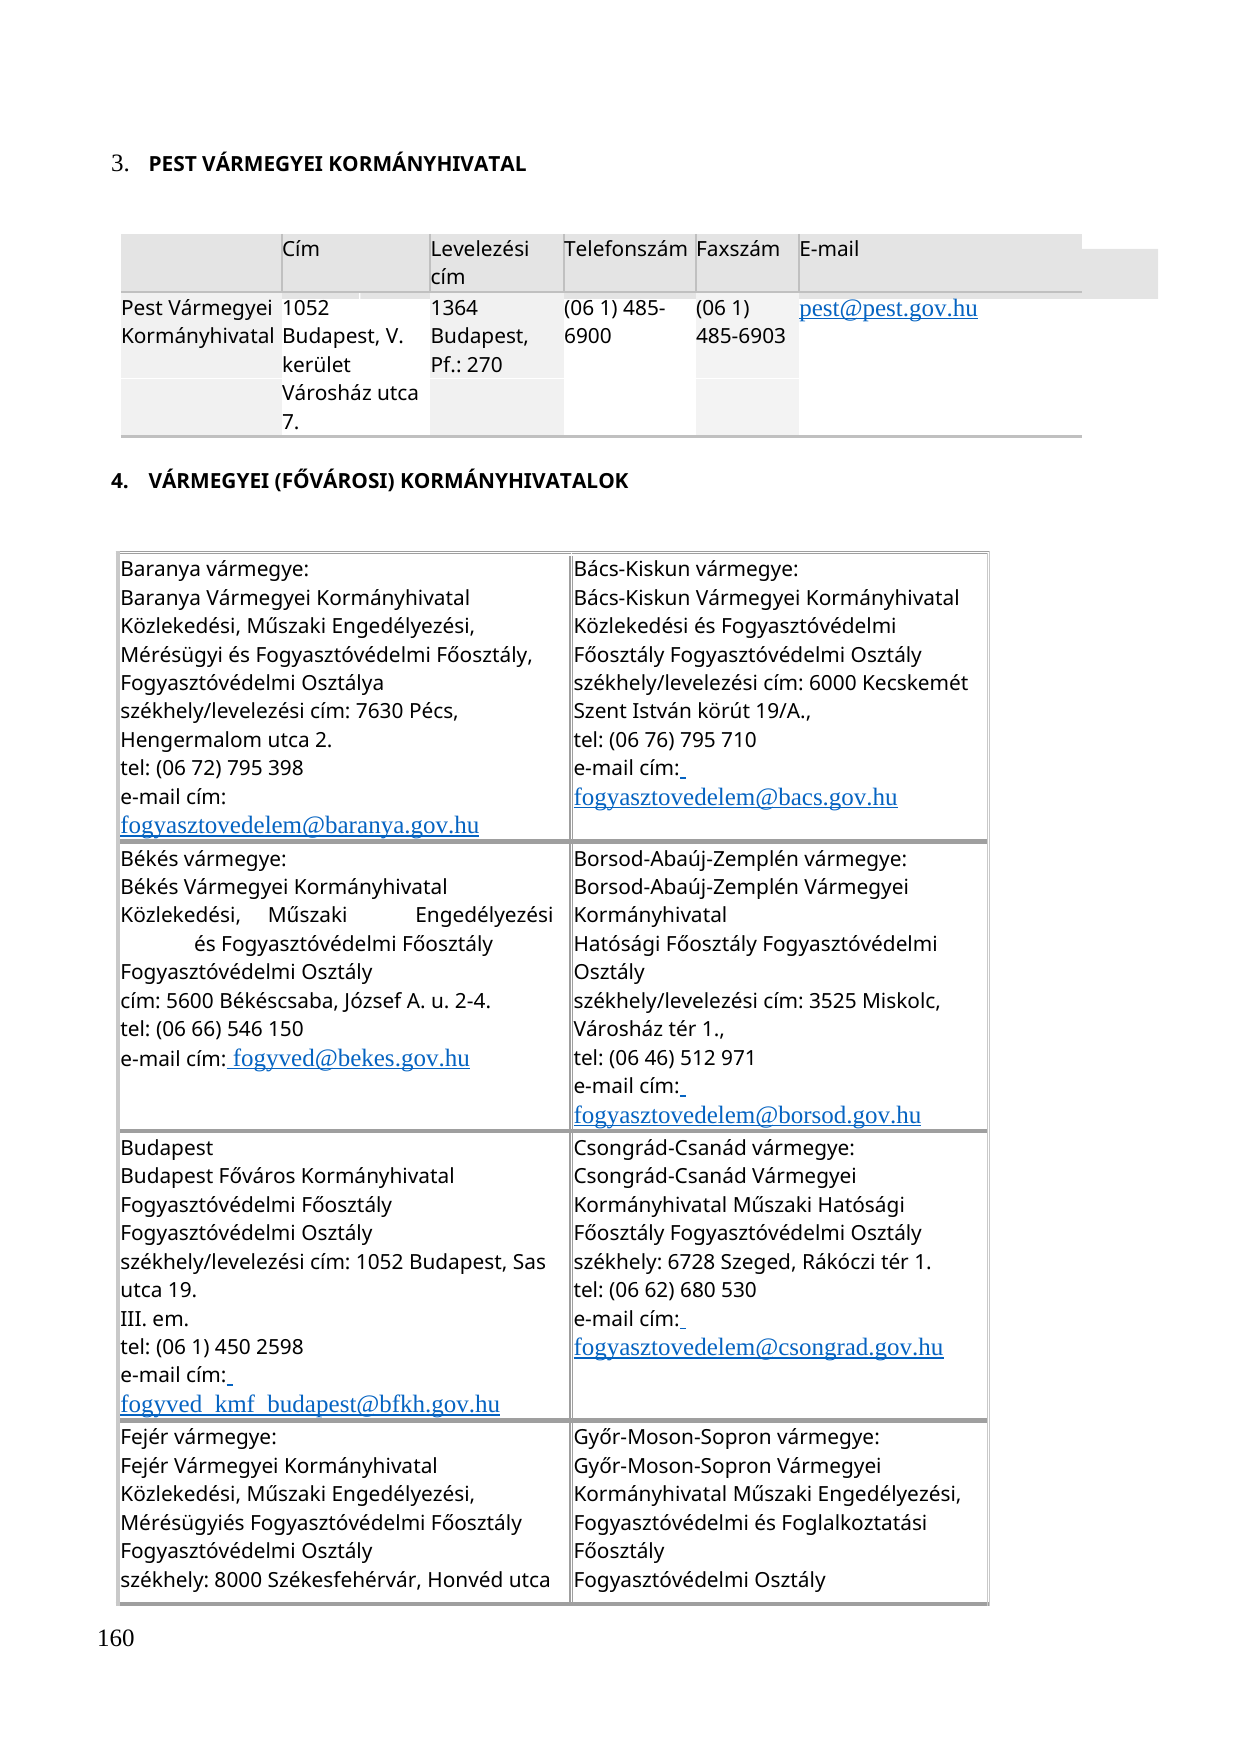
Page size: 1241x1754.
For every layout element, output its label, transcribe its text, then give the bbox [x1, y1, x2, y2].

table_cell [696, 350, 799, 378]
table_cell Pf.: 270 [430, 350, 564, 378]
table_cell 1364 [430, 293, 564, 322]
table_cell 485-6903 [696, 322, 799, 350]
table_cell kerület [282, 350, 430, 378]
table_cell Csongrád-Csanád vármegye: Csongrád-Csanád Vármegyei Kormányhivatal Műszaki Hatósági Főosztály Fogyasztóvédelmi Osztály székhely: 6728 Szeged, Rákóczi tér 1. tel: (06 62) 680 530 e-mail cím: fogyasztovedelem@csongrad.gov.hu [573, 1133, 987, 1418]
table_cell [799, 322, 1082, 350]
table_cell Pest Vármegyei [121, 293, 282, 322]
table_cell [430, 407, 564, 435]
table_cell 1052 [282, 293, 430, 322]
table_cell Budapest, V. [282, 322, 430, 350]
table_cell [799, 350, 1082, 378]
table_cell [696, 407, 799, 435]
list PEST VÁRMEGYEI KORMÁNYHIVATAL [111, 148, 1130, 177]
table_cell pest@pest.gov.hu [799, 293, 1082, 322]
table_cell Budapest, [430, 322, 564, 350]
list VÁRMEGYEI (FŐVÁROSI) KORMÁNYHIVATALOK [111, 466, 1130, 494]
table_cell [564, 407, 696, 435]
table_cell [121, 407, 282, 435]
table_cell Budapest Budapest Főváros Kormányhivatal Fogyasztóvédelmi Főosztály Fogyasztóvédelmi Osztály székhely/levelezési cím: 1052 Budapest, Sas utca 19. III. em. tel: (06 1) 450 2598 e-mail cím: fogyved_kmf_budapest@bfkh.gov.hu [120, 1133, 569, 1418]
table_cell (06 1) 485- [564, 293, 696, 322]
table_header E-mail [800, 234, 1082, 291]
table_cell [564, 379, 696, 407]
table_cell Győr-Moson-Sopron vármegye: Győr-Moson-Sopron Vármegyei Kormányhivatal Műszaki Engedélyezési, Fogyasztóvédelmi és Foglalkoztatási Főosztály Fogyasztóvédelmi Osztály [573, 1423, 987, 1602]
table_cell [696, 379, 799, 407]
table_cell (06 1) [696, 293, 799, 322]
table_header [121, 234, 281, 291]
table_cell Borsod-Abaúj-Zemplén vármegye: Borsod-Abaúj-Zemplén Vármegyei Kormányhivatal Hatósági Főosztály Fogyasztóvédelmi Osztály székhely/levelezési cím: 3525 Miskolc, Városház tér 1., tel: (06 46) 512 971 e-mail cím: fogyasztovedelem@borsod.gov.hu [573, 844, 987, 1128]
table_cell Fejér vármegye: Fejér Vármegyei Kormányhivatal Közlekedési, Műszaki Engedélyezési, Mérésügyiés Fogyasztóvédelmi Főosztály Fogyasztóvédelmi Osztály székhely: 8000 Székesfehérvár, Honvéd utca [120, 1423, 569, 1602]
table_cell Városház utca [282, 379, 430, 407]
table_header Bács-Kiskun vármegye: Bács-Kiskun Vármegyei Kormányhivatal Közlekedési és Fogyasztóvédelmi Főosztály Fogyasztóvédelmi Osztály székhely/levelezési cím: 6000 Kecskemét Szent István körút 19/A., tel: (06 76) 795 710 e-mail cím: fogyasztovedelem@bacs.gov.hu [571, 554, 987, 839]
table_header Telefonszám [565, 234, 695, 291]
table_cell Békés vármegye: Békés Vármegyei Kormányhivatal Közlekedési, Műszaki Engedélyezési és Fogyasztóvédelmi Főosztály Fogyasztóvédelmi Osztály cím: 5600 Békéscsaba, József A. u. 2-4. tel: (06 66) 546 150 e-mail cím: fogyved@bekes.gov.hu [120, 844, 569, 1128]
table_cell [799, 379, 1082, 407]
table_cell [121, 350, 282, 378]
table_cell 7. [282, 407, 430, 435]
table_cell [430, 379, 564, 407]
table_header Faxszám [697, 234, 798, 291]
table_header Cím [283, 234, 429, 291]
table_cell 6900 [564, 322, 696, 350]
table_cell [121, 379, 282, 407]
table_cell [564, 350, 696, 378]
table_cell Kormányhivatal [121, 322, 282, 350]
table_cell [799, 407, 1082, 435]
table_header Levelezési cím [431, 234, 563, 291]
table_header Baranya vármegye: Baranya Vármegyei Kormányhivatal Közlekedési, Műszaki Engedélyezési, Mérésügyi és Fogyasztóvédelmi Főosztály, Fogyasztóvédelmi Osztálya székhely/levelezési cím: 7630 Pécs, Hengermalom utca 2. tel: (06 72) 795 398 e-mail cím: fogyasztovedelem@baranya.gov.hu [120, 554, 571, 839]
